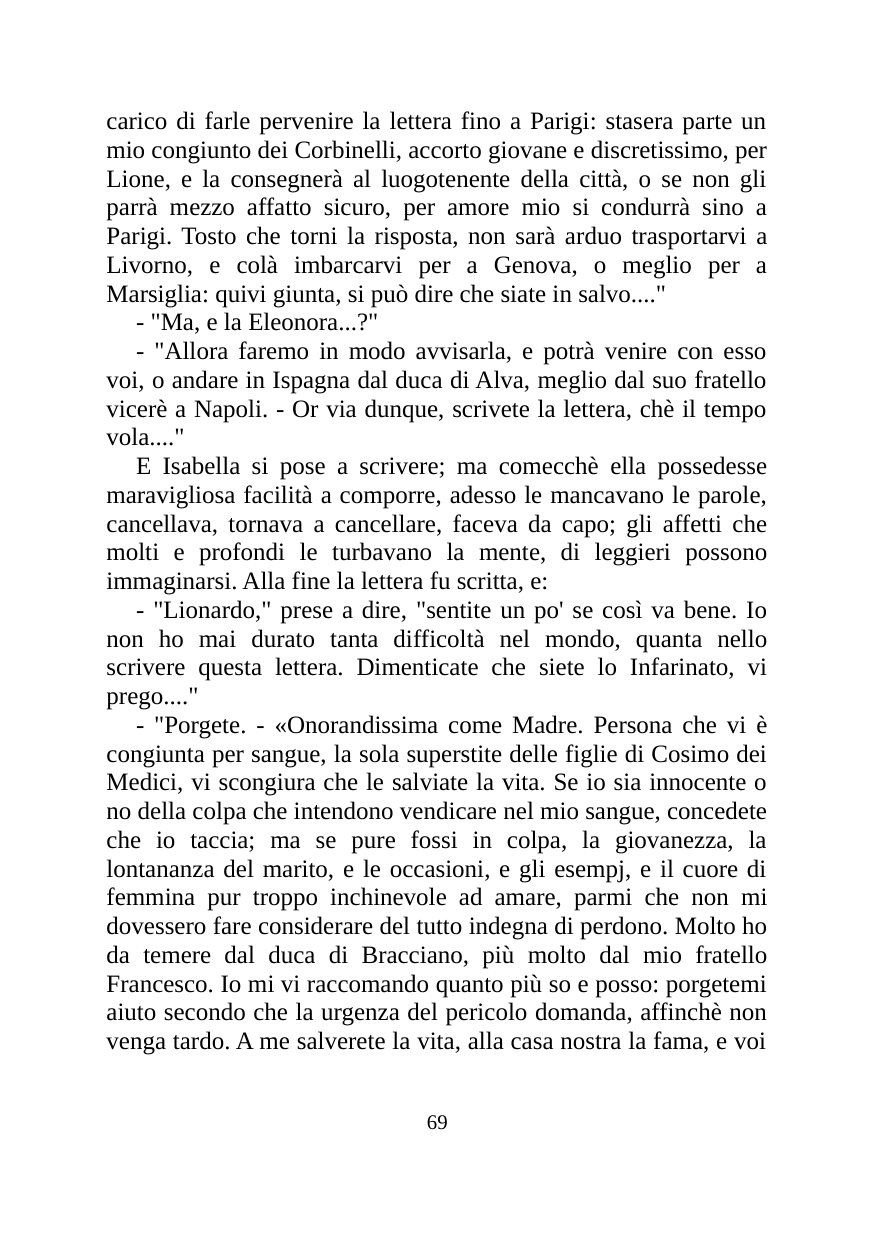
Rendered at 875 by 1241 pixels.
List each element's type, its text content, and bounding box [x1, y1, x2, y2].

text carico di farle pervenire la lettera fino a Parigi: stasera parte un mio congiunto dei Corbinelli, accorto giovane e discretissimo, per Lione, e la consegnerà al luogotenente della città, o se non gli parrà mezzo affatto sicuro, per amore mio si condurrà sino a Parigi. Tosto che torni la risposta, non sarà arduo trasportarvi a Livorno, e colà imbarcarvi per a Genova, o meglio per a Marsiglia: quivi giunta, si può dire che siate in salvo...." [106, 106, 768, 307]
text - "Ma, e la Eleonora...?" [106, 307, 768, 336]
text - "Lionardo," prese a dire, "sentite un po' se così va bene. Io non ho mai durato tanta difficoltà nel mondo, quanta nello scrivere questa lettera. Dimenticate che siete lo Infarinato, vi prego...." [106, 595, 768, 710]
text E Isabella si pose a scrivere; ma comecchè ella possedesse maravigliosa facilità a comporre, adesso le mancavano le parole, cancellava, tornava a cancellare, faceva da capo; gli affetti che molti e profondi le turbavano la mente, di leggieri possono immaginarsi. Alla fine la lettera fu scritta, e: [106, 451, 768, 595]
text - "Porgete. - «Onorandissima come Madre. Persona che vi è congiunta per sangue, la sola superstite delle figlie di Cosimo dei Medici, vi scongiura che le salviate la vita. Se io sia innocente o no della colpa che intendono vendicare nel mio sangue, concedete che io taccia; ma se pure fossi in colpa, la giovanezza, la lontananza del marito, e le occasioni, e gli esempj, e il cuore di femmina pur troppo inchinevole ad amare, parmi che non mi dovessero fare considerare del tutto indegna di perdono. Molto ho da temere dal duca di Bracciano, più molto dal mio fratello Francesco. Io mi vi raccomando quanto più so e posso: porgetemi aiuto secondo che la urgenza del pericolo domanda, affinchè non venga tardo. A me salverete la vita, alla casa nostra la fama, e voi [106, 710, 768, 1055]
text - "Allora faremo in modo avvisarla, e potrà venire con esso voi, o andare in Ispagna dal duca di Alva, meglio dal suo fratello vicerè a Napoli. - Or via dunque, scrivete la lettera, chè il tempo vola...." [106, 336, 768, 451]
